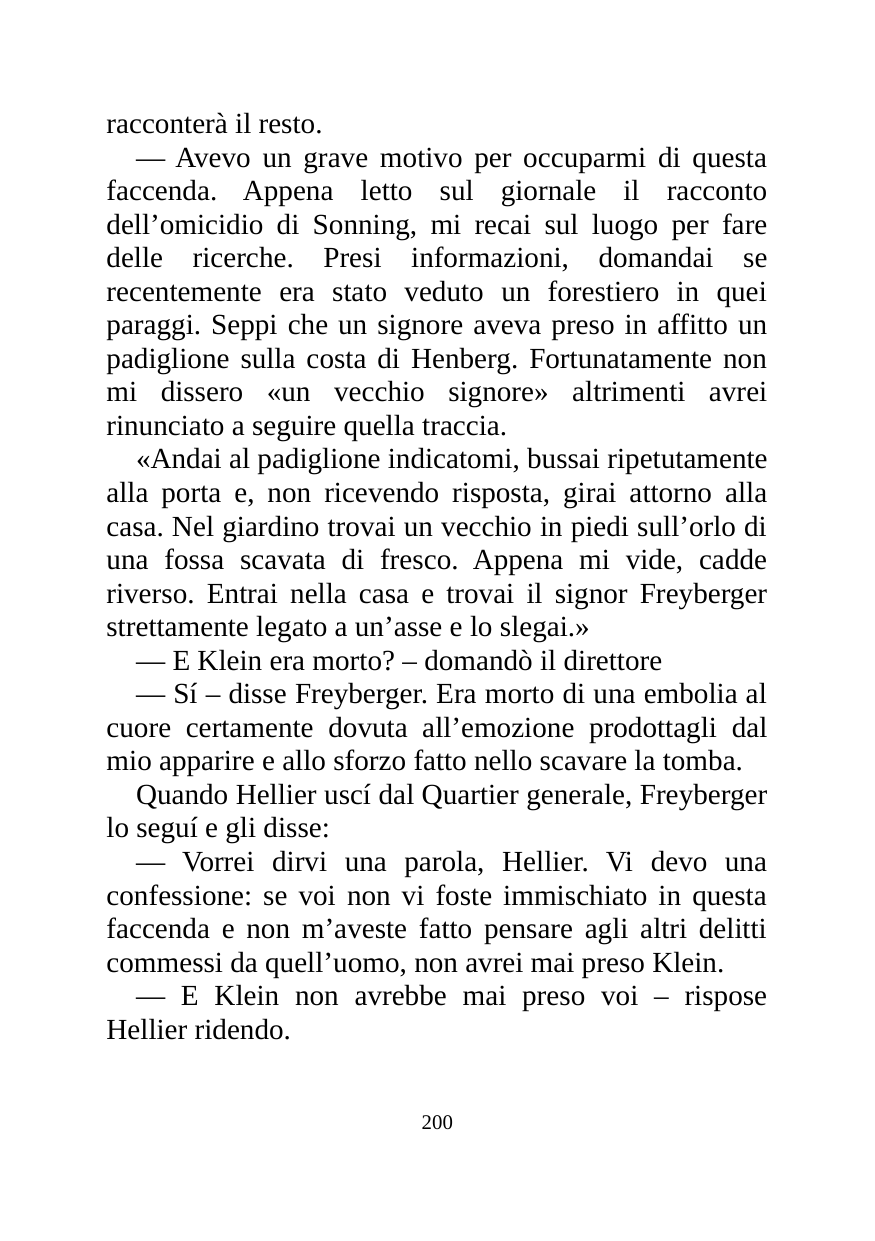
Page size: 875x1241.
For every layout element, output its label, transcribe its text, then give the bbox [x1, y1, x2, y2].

text racconterà il resto. [106, 106, 768, 140]
text Quando Hellier uscí dal Quartier generale, Freyberger lo seguí e gli disse: [106, 777, 768, 844]
text — E Klein era morto? – domandò il direttore [106, 643, 768, 676]
text — Sí – disse Freyberger. Era morto di una embolia al cuore certamente dovuta all’emozione prodottagli dal mio apparire e allo sforzo fatto nello scavare la tomba. [106, 676, 768, 777]
text — E Klein non avrebbe mai preso voi – rispose Hellier ridendo. [106, 978, 768, 1045]
text — Avevo un grave motivo per occuparmi di questa faccenda. Appena letto sul giornale il racconto dell’omicidio di Sonning, mi recai sul luogo per fare delle ricerche. Presi informazioni, domandai se recentemente era stato veduto un forestiero in quei paraggi. Seppi che un signore aveva preso in affitto un padiglione sulla costa di Henberg. Fortunatamente non mi dissero «un vecchio signore» altrimenti avrei rinunciato a seguire quella traccia. [106, 140, 768, 442]
text «Andai al padiglione indicatomi, bussai ripetutamente alla porta e, non ricevendo risposta, girai attorno alla casa. Nel giardino trovai un vecchio in piedi sull’orlo di una fossa scavata di fresco. Appena mi vide, cadde riverso. Entrai nella casa e trovai il signor Freyberger strettamente legato a un’asse e lo slegai.» [106, 442, 768, 643]
text — Vorrei dirvi una parola, Hellier. Vi devo una confessione: se voi non vi foste immischiato in questa faccenda e non m’aveste fatto pensare agli altri delitti commessi da quell’uomo, non avrei mai preso Klein. [106, 844, 768, 978]
